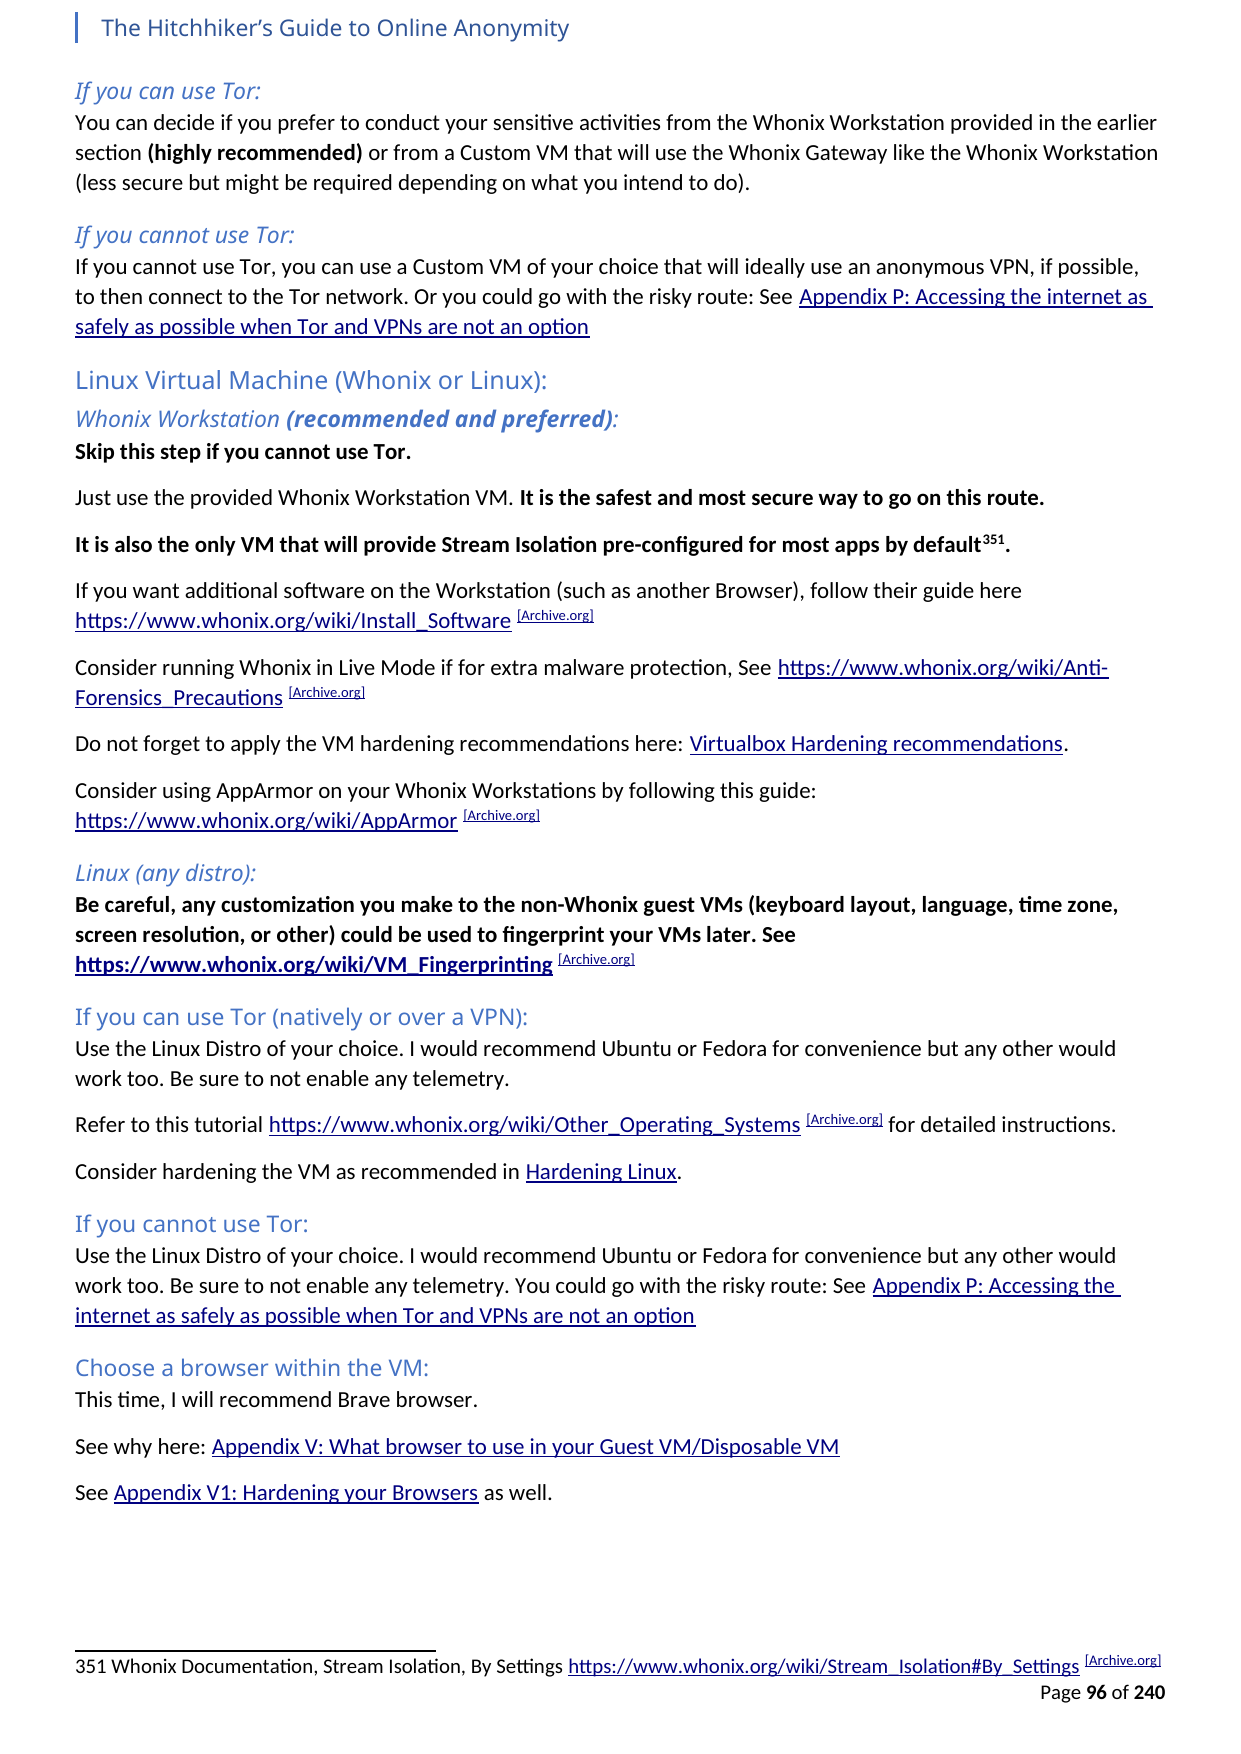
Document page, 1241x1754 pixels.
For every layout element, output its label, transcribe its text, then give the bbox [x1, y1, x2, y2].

subtitle If you cannot use Tor: [75, 219, 1165, 250]
subtitle If you can use Tor (natively or over a VPN): [75, 1001, 1165, 1032]
text Refer to this tutorial https://www.whonix.org/wiki/Other_Operating_Systems [Archive.org] for detailed instructions. [75, 1111, 1165, 1138]
text Just use the provided Whonix Workstation VM. It is the safest and most secure way to go on this route. [75, 483, 1165, 511]
text It is also the only VM that will provide Stream Isolation pre-configured for most apps by default. [75, 530, 1165, 558]
text See why here: Appendix V: What browser to use in your Guest VM/Disposable VM [75, 1432, 1165, 1460]
subtitle Choose a browser within the VM: [75, 1352, 1165, 1383]
subtitle Linux Virtual Machine (Whonix or Linux): [75, 363, 1165, 397]
text Skip this step if you cannot use Tor. [75, 437, 1165, 465]
text Use the Linux Distro of your choice. I would recommend Ubuntu or Fedora for convenience but any other would work too. Be sure to not enable any telemetry. [75, 1034, 1165, 1092]
subtitle Linux (any distro): [75, 857, 1165, 888]
text You can decide if you prefer to conduct your sensitive activities from the Whonix Workstation provided in the earlier section (highly recommended) or from a Custom VM that will use the Whonix Gateway like the Whonix Workstation (less secure but might be required depending on what you intend to do). [75, 108, 1165, 196]
text Use the Linux Distro of your choice. I would recommend Ubuntu or Fedora for convenience but any other would work too. Be sure to not enable any telemetry. You could go with the risky route: See Appendix P: Accessing the internet as safely as possible when Tor and VPNs are not an option [75, 1241, 1165, 1329]
text If you want additional software on the Workstation (such as another Browser), follow their guide here https://www.whonix.org/wiki/Install_Software [Archive.org] [75, 577, 1165, 634]
text Consider running Whonix in Live Mode if for extra malware protection, See https://www.whonix.org/wiki/Anti-Forensics_Precautions [Archive.org] [75, 653, 1165, 711]
subtitle If you cannot use Tor: [75, 1208, 1165, 1239]
text Consider hardening the VM as recommended in Hardening Linux. [75, 1157, 1165, 1185]
text Whonix Documentation, Stream Isolation, By Settings https://www.whonix.org/wiki/Stream_Isolation#By_Settings [Archive.org] [75, 1651, 1165, 1679]
subtitle Whonix Workstation (recommended and preferred): [75, 403, 1165, 435]
text If you cannot use Tor, you can use a Custom VM of your choice that will ideally use an anonymous VPN, if possible, to then connect to the Tor network. Or you could go with the risky route: See Appendix P: Accessing the internet as safely as possible when Tor and VPNs are not an option [75, 252, 1165, 340]
subtitle If you can use Tor: [75, 75, 1165, 106]
text This time, I will recommend Brave browser. [75, 1385, 1165, 1413]
text See Appendix V1: Hardening your Browsers as well. [75, 1478, 1165, 1506]
text Be careful, any customization you make to the non-Whonix guest VMs (keyboard layout, language, time zone, screen resolution, or other) could be used to fingerprint your VMs later. See https://www.whonix.org/wiki/VM_Fingerprinting [Archive.org] [75, 890, 1165, 978]
text Do not forget to apply the VM hardening recommendations here: Virtualbox Hardening recommendations. [75, 729, 1165, 757]
text Consider using AppArmor on your Whonix Workstations by following this guide: https://www.whonix.org/wiki/AppArmor [Archive.org] [75, 776, 1165, 834]
